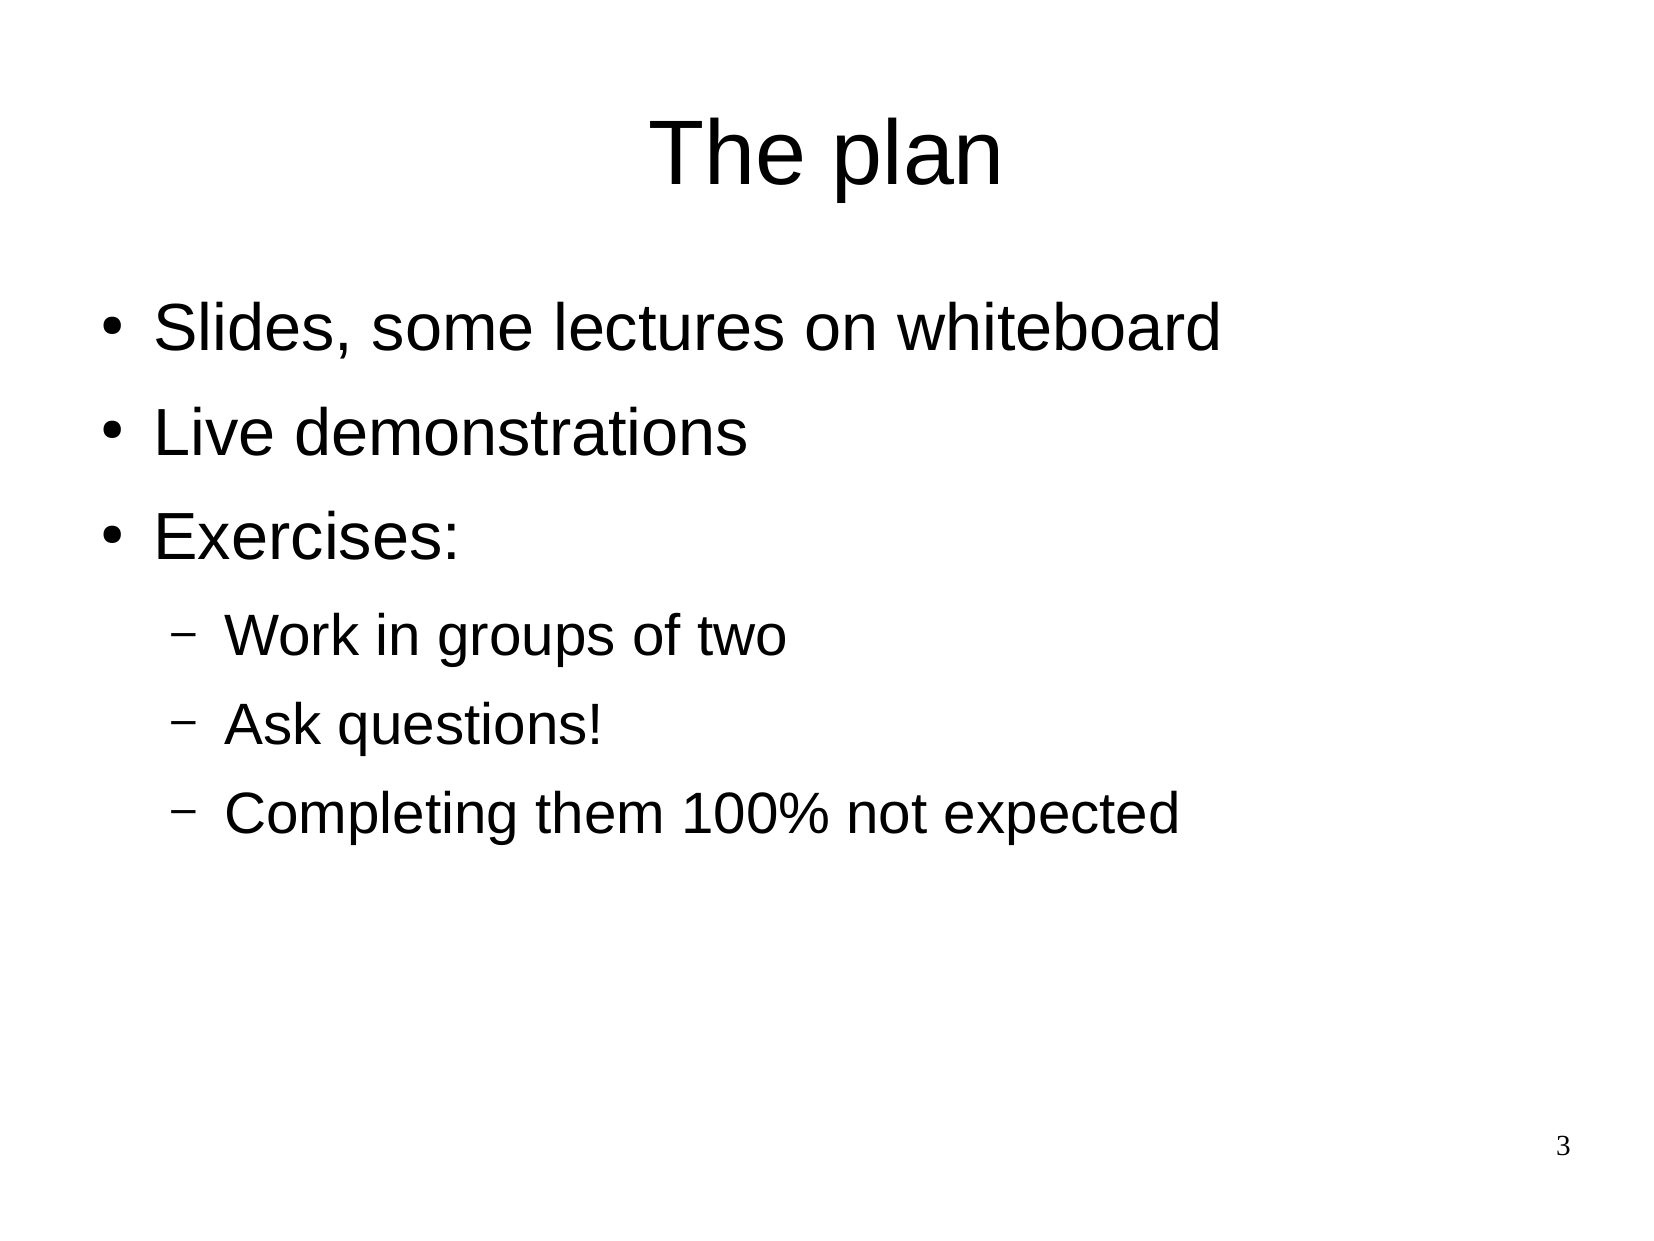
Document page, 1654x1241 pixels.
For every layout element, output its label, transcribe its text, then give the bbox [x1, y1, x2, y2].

title The plan [82, 49, 1571, 257]
list Slides, some lectures on whiteboard Live demonstrations Exercises: Work in groups of two Ask questions! Completing them 100% not expected [82, 290, 1538, 1010]
